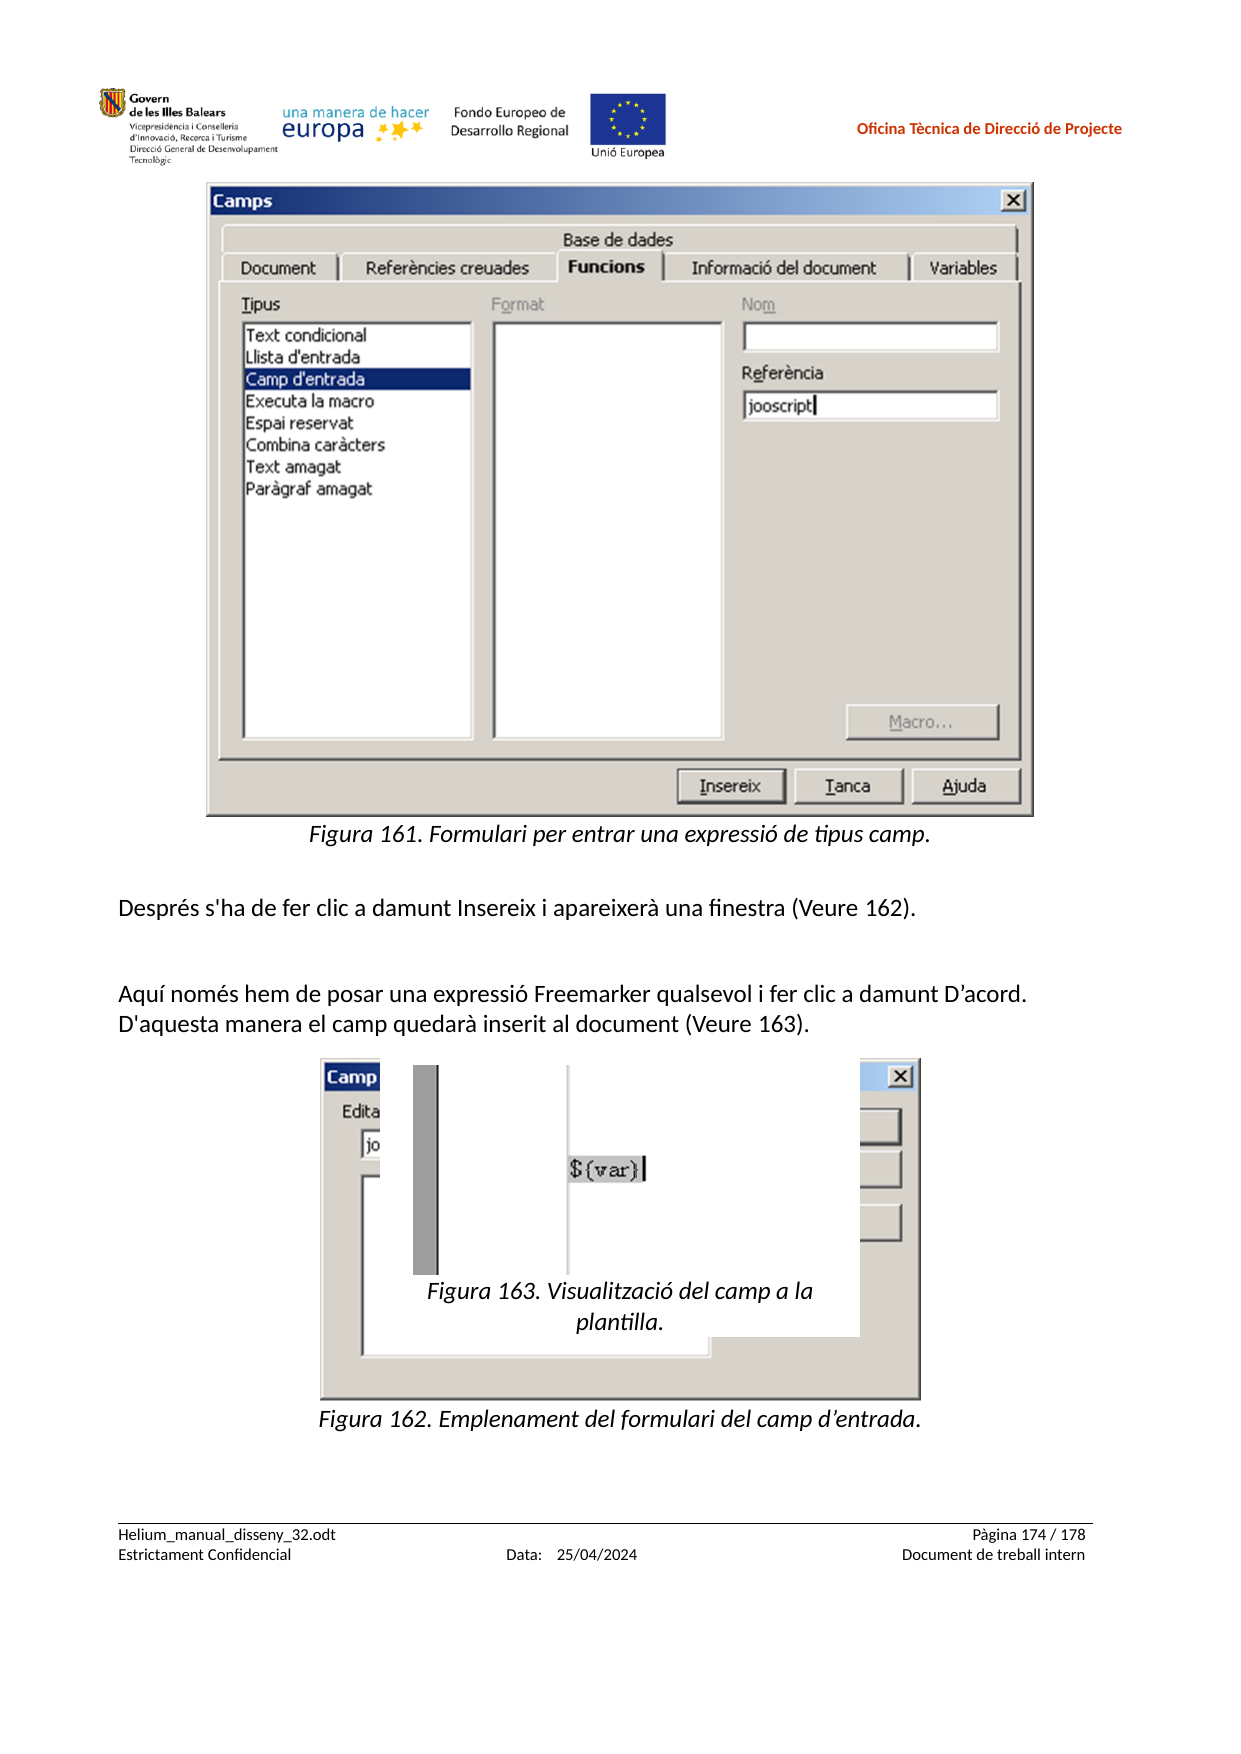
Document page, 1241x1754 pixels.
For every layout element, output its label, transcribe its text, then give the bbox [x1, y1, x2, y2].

picture [318, 1057, 923, 1404]
text Figura 162. Emplenament del formulari del camp d’entrada. [318, 1404, 922, 1434]
picture [411, 1064, 829, 1276]
text Després s'ha de fer clic a damunt Insereix i apareixerà una finestra (Veure 162). [118, 892, 1122, 922]
text Figura 161. Formulari per entrar una expressió de tipus camp. [204, 819, 1036, 849]
text Aquí només hem de posar una expressió Freemarker qualsevol i fer clic a damunt D’acord. D'aquesta manera el camp quedarà inserit al document (Veure 163). [118, 978, 1122, 1039]
text Figura 163. Visualització del camp a la plantilla. [380, 1064, 860, 1337]
picture [99, 87, 668, 166]
picture [204, 180, 1036, 819]
